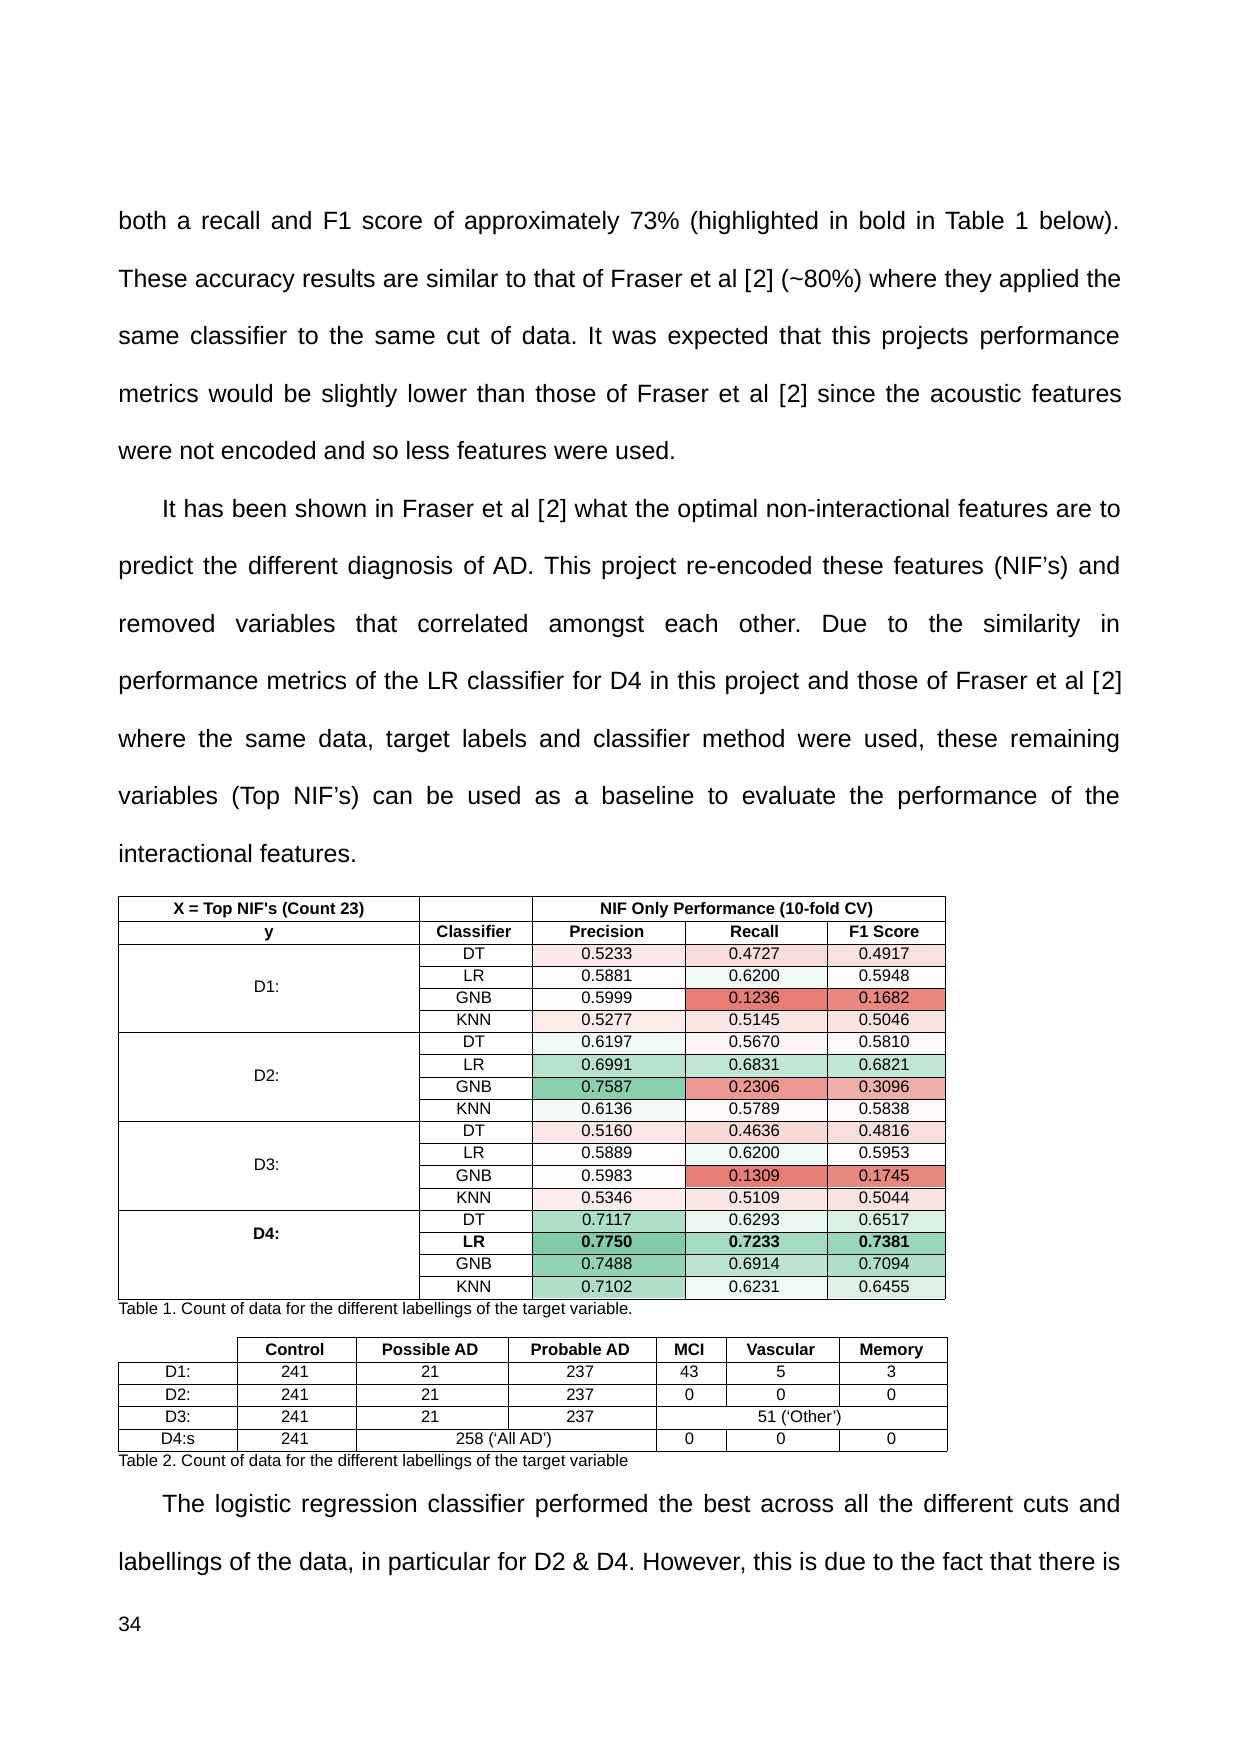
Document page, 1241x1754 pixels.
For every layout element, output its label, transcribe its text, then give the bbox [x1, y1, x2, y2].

table_cell 241 [238, 1363, 356, 1384]
table_cell 0 [657, 1430, 726, 1451]
table_cell 0.5160 [533, 1122, 685, 1143]
table_cell Classifier [420, 922, 532, 943]
table_header Memory [840, 1338, 947, 1362]
table_cell 0.6517 [828, 1211, 945, 1232]
table_cell 0.5948 [828, 967, 945, 988]
table_header Vascular [727, 1338, 839, 1362]
table_cell 0.4727 [686, 945, 827, 966]
table_cell DT [420, 1122, 532, 1143]
table_header [420, 897, 532, 921]
table_cell 0.1682 [828, 989, 945, 1010]
table_cell KNN [420, 1277, 532, 1298]
table_cell 0.7102 [533, 1277, 685, 1298]
table_cell 0.1745 [828, 1166, 945, 1187]
table_cell 241 [238, 1407, 356, 1428]
table_cell D1: [119, 945, 419, 1032]
table_cell 0.1309 [686, 1166, 827, 1187]
text Table 1. Count of data for the different labellings of the target variable. [118, 1298, 1122, 1318]
text The logistic regression classifier performed the best across all the different cuts and labellings of the data, in particular for D2 & D4. However, this is due to the fact that there is [118, 1489, 1122, 1575]
table_cell 0.6991 [533, 1055, 685, 1077]
table_cell 0.6200 [686, 967, 827, 988]
table_cell 0.3096 [828, 1078, 945, 1099]
table_cell 0.7094 [828, 1255, 945, 1276]
table_cell 0.5044 [828, 1189, 945, 1210]
text It has been shown in Fraser et al [2] what the optimal non-interactional features are to predict the different diagnosis of AD. This project re-encoded these features (NIF’s) and removed variables that correlated amongst each other. Due to the similarity in performance metrics of the LR classifier for D4 in this project and those of Fraser et al [2] where the same data, target labels and classifier method were used, these remaining variables (Top NIF’s) can be used as a baseline to evaluate the performance of the interactional features. [118, 494, 1122, 867]
table_cell 0.6231 [686, 1277, 827, 1298]
table_cell 0.5789 [686, 1100, 827, 1121]
table_cell 21 [357, 1385, 508, 1406]
table_cell 237 [509, 1385, 656, 1406]
table_cell LR [420, 1233, 532, 1254]
table_cell DT [420, 1033, 532, 1054]
table_cell 0.5046 [828, 1011, 945, 1032]
table_cell 0.7750 [533, 1233, 685, 1254]
table_cell D2: [119, 1385, 237, 1406]
table_cell D3: [119, 1407, 237, 1428]
table_cell 0.7381 [828, 1233, 945, 1254]
table_cell 0.6831 [686, 1055, 827, 1077]
table_cell 0.4636 [686, 1122, 827, 1143]
table_cell 0.5145 [686, 1011, 827, 1032]
table_cell 0 [657, 1385, 726, 1406]
table_cell 0.4816 [828, 1122, 945, 1143]
table_cell 0.5983 [533, 1166, 685, 1187]
table_cell 0.6821 [828, 1055, 945, 1077]
table_cell 0.5346 [533, 1189, 685, 1210]
text both a recall and F1 score of approximately 73% (highlighted in bold in Table 1 below). These accuracy results are similar to that of Fraser et al [2] (~80%) where they applied the same classifier to the same cut of data. It was expected that this projects performance metrics would be slightly lower than those of Fraser et al [2] since the acoustic features were not encoded and so less features were used. [118, 206, 1122, 465]
table_cell D1: [119, 1363, 237, 1384]
table_cell Precision [533, 922, 685, 943]
table_cell LR [420, 1144, 532, 1165]
table_cell 43 [657, 1363, 726, 1384]
table_cell y [119, 922, 419, 943]
table_cell 0.6200 [686, 1144, 827, 1165]
table_cell 258 (‘All AD’) [357, 1430, 656, 1451]
table_cell 0 [727, 1385, 839, 1406]
table_cell LR [420, 1055, 532, 1077]
table_cell DT [420, 945, 532, 966]
table_cell 0.6197 [533, 1033, 685, 1054]
table_cell 0.5889 [533, 1144, 685, 1165]
table_cell D4: [119, 1211, 419, 1298]
table_cell 0.5233 [533, 945, 685, 966]
table_cell 0.5999 [533, 989, 685, 1010]
table_cell 3 [840, 1363, 947, 1384]
table_cell 0.5810 [828, 1033, 945, 1054]
table_cell 0.7117 [533, 1211, 685, 1232]
table_cell 0 [840, 1430, 947, 1451]
table_cell 0.7488 [533, 1255, 685, 1276]
table_cell D2: [119, 1033, 419, 1121]
table_cell Recall [686, 922, 827, 943]
table_cell KNN [420, 1189, 532, 1210]
table_cell 51 (‘Other’) [657, 1407, 947, 1428]
table_cell F1 Score [828, 922, 945, 943]
table_header MCI [657, 1338, 726, 1362]
table_cell D3: [119, 1122, 419, 1210]
table_cell 0.1236 [686, 989, 827, 1010]
table_cell 0.5881 [533, 967, 685, 988]
table_cell LR [420, 967, 532, 988]
table_cell GNB [420, 1166, 532, 1187]
table_cell 0.6136 [533, 1100, 685, 1121]
table_header Control [238, 1338, 356, 1362]
table_cell 0 [840, 1385, 947, 1406]
table_cell 0.2306 [686, 1078, 827, 1099]
table_cell 0.6293 [686, 1211, 827, 1232]
table_cell 0.5953 [828, 1144, 945, 1165]
table_header NIF Only Performance (10-fold CV) [533, 897, 945, 921]
table_cell 21 [357, 1363, 508, 1384]
table_cell 21 [357, 1407, 508, 1428]
table_header X = Top NIF's (Count 23) [119, 897, 419, 921]
table_cell 0.7587 [533, 1078, 685, 1099]
table_cell 0.5838 [828, 1100, 945, 1121]
table_header [119, 1338, 237, 1362]
table_cell 0.4917 [828, 945, 945, 966]
table_header Possible AD [357, 1338, 508, 1362]
table_cell 0.5277 [533, 1011, 685, 1032]
table_cell KNN [420, 1011, 532, 1032]
table_cell 0.6914 [686, 1255, 827, 1276]
table_cell 0 [727, 1430, 839, 1451]
table_cell GNB [420, 1255, 532, 1276]
table_cell 241 [238, 1385, 356, 1406]
table_cell D4:s [119, 1430, 237, 1451]
table_cell 237 [509, 1363, 656, 1384]
table_cell 0.5109 [686, 1189, 827, 1210]
table_cell GNB [420, 1078, 532, 1099]
table_cell 5 [727, 1363, 839, 1384]
table_cell 0.7233 [686, 1233, 827, 1254]
table_header Probable AD [509, 1338, 656, 1362]
table_cell GNB [420, 989, 532, 1010]
table_cell KNN [420, 1100, 532, 1121]
table_cell 241 [238, 1430, 356, 1451]
table_cell 0.6455 [828, 1277, 945, 1298]
table_cell 0.5670 [686, 1033, 827, 1054]
table_cell DT [420, 1211, 532, 1232]
table_cell 237 [509, 1407, 656, 1428]
text Table 2. Count of data for the different labellings of the target variable [118, 1451, 1122, 1470]
